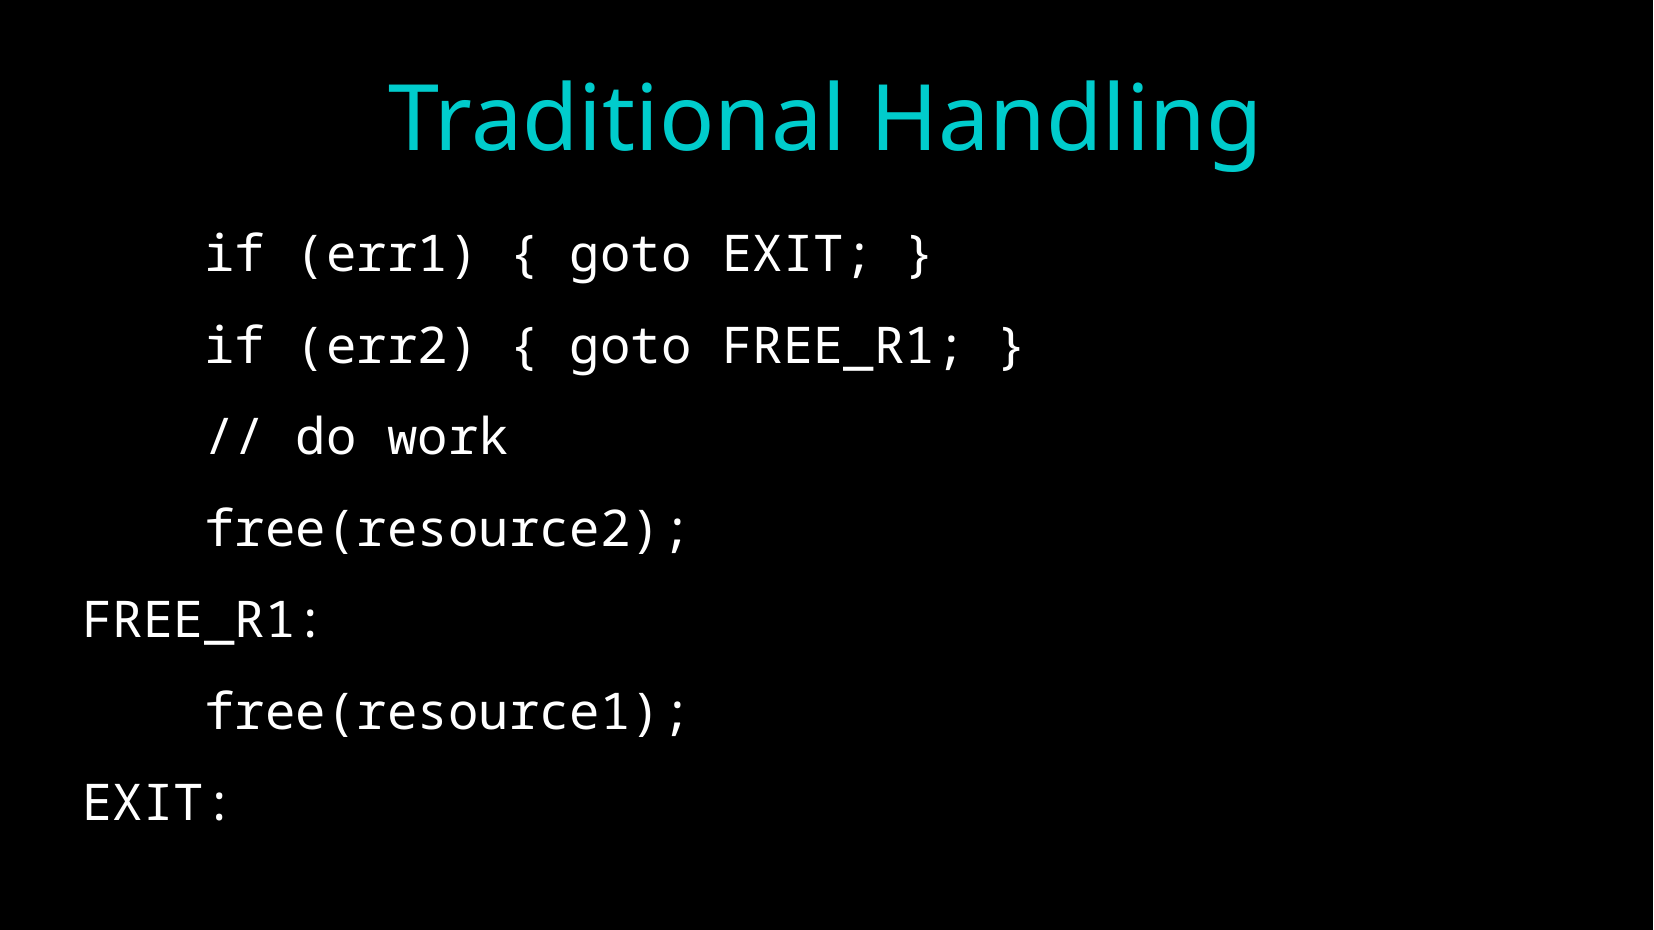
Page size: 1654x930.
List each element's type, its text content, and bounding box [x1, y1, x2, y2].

list if (err1) { goto EXIT; } if (err2) { goto FREE_R1; } // do work free(resource2); FREE_R1: free(resource1); EXIT: [82, 217, 1571, 841]
title Traditional Handling [82, 37, 1571, 193]
